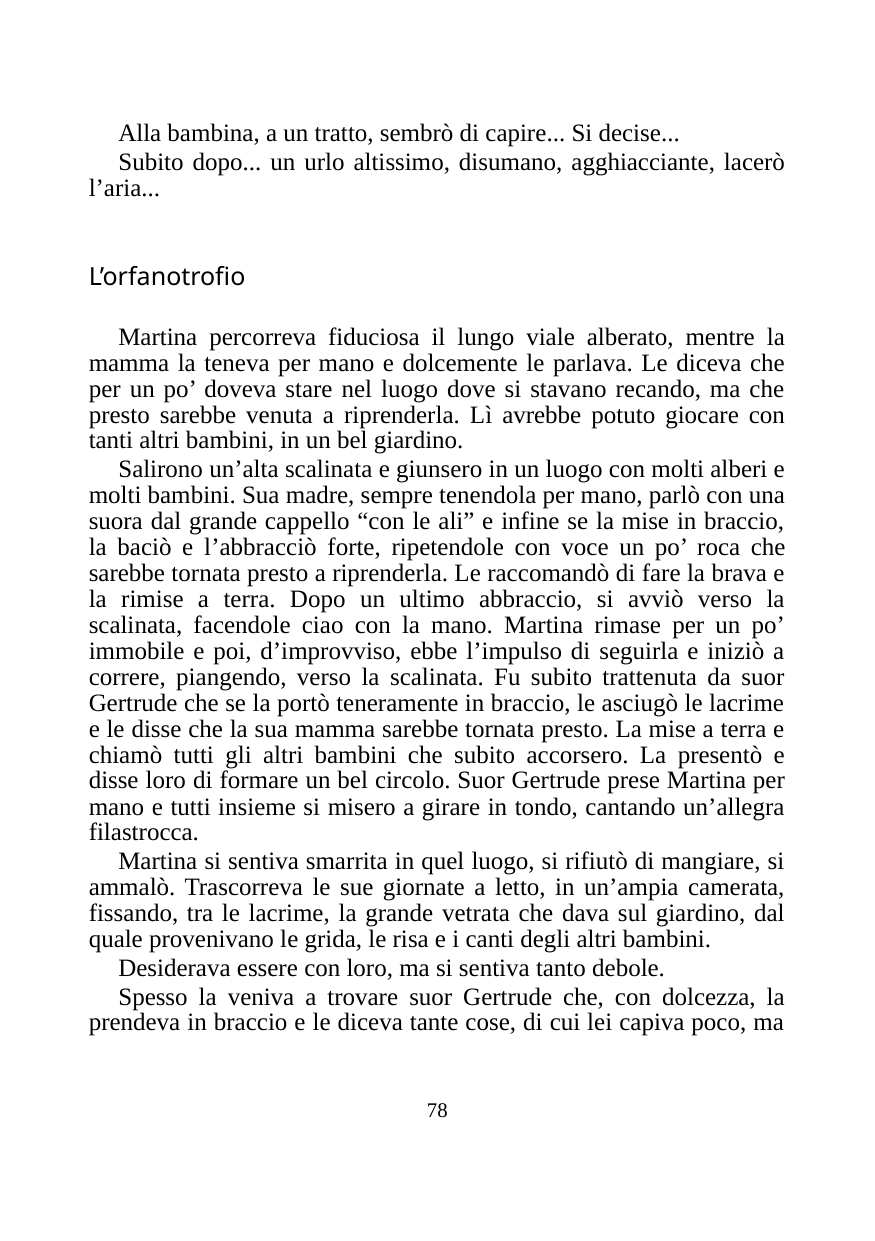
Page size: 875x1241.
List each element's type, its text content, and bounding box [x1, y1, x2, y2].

text Subito dopo... un urlo altissimo, disumano, agghiacciante, lacerò l’aria... [88, 147, 786, 202]
text Martina percorreva fiduciosa il lungo viale alberato, mentre la mamma la teneva per mano e dolcemente le parlava. Le diceva che per un po’ doveva stare nel luogo dove si stavano recando, ma che presto sarebbe venuta a riprenderla. Lì avrebbe potuto giocare con tanti altri bambini, in un bel giardino. [88, 322, 786, 454]
text Alla bambina, a un tratto, sembrò di capire... Si decise... [88, 118, 786, 147]
text Salirono un’alta scalinata e giunsero in un luogo con molti alberi e molti bambini. Sua madre, sempre tenendola per mano, parlò con una suora dal grande cappello “con le ali” e infine se la mise in braccio, la baciò e l’abbracciò forte, ripetendole con voce un po’ roca che sarebbe tornata presto a riprenderla. Le raccomandò di fare la brava e la rimise a terra. Dopo un ultimo abbraccio, si avviò verso la scalinata, facendole ciao con la mano. Martina rimase per un po’ immobile e poi, d’improvviso, ebbe l’impulso di seguirla e iniziò a correre, piangendo, verso la scalinata. Fu subito trattenuta da suor Gertrude che se la portò teneramente in braccio, le asciugò le lacrime e le disse che la sua mamma sarebbe tornata presto. La mise a terra e chiamò tutti gli altri bambini che subito accorsero. La presentò e disse loro di formare un bel circolo. Suor Gertrude prese Martina per mano e tutti insieme si misero a girare in tondo, cantando un’allegra filastrocca. [88, 454, 786, 846]
text Spesso la veniva a trovare suor Gertrude che, con dolcezza, la prendeva in braccio e le diceva tante cose, di cui lei capiva poco, ma [88, 982, 786, 1036]
text Martina si sentiva smarrita in quel luogo, si rifiutò di mangiare, si ammalò. Trascorreva le sue giornate a letto, in un’ampia camerata, fissando, tra le lacrime, la grande vetrata che dava sul giardino, dal quale provenivano le grida, le risa e i canti degli altri bambini. [88, 846, 786, 953]
text L’orfanotrofio [88, 259, 786, 293]
text Desiderava essere con loro, ma si sentiva tanto debole. [88, 953, 786, 982]
